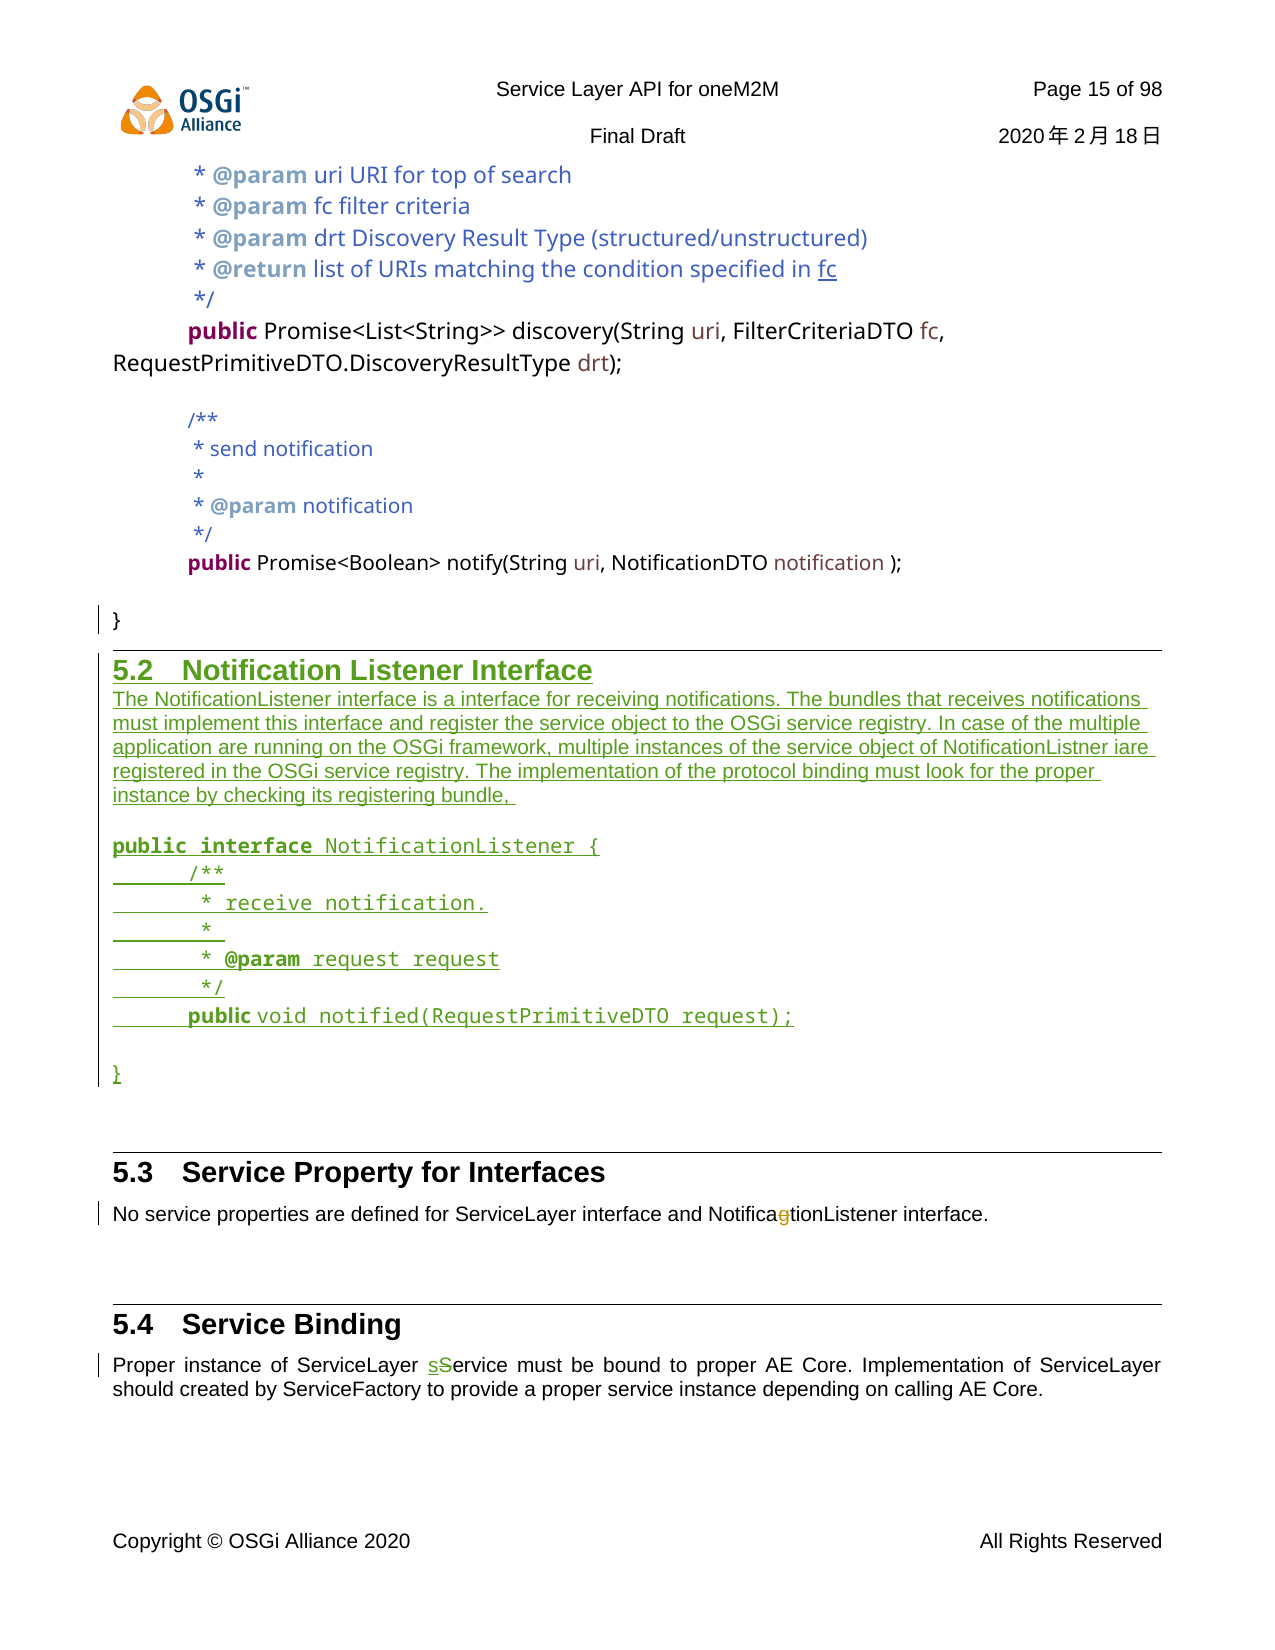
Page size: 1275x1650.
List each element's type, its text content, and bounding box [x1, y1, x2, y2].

picture [113, 78, 257, 142]
text The NotificationListener interface is a interface for receiving notifications. The bundles that receives notifications must implement this interface and register the service object to the OSGi service registry. In case of the multiple application are running on the OSGi framework, multiple instances of the service object of NotificationListner iare registered in the OSGi service registry. The implementation of the protocol binding must look for the proper instance by checking its registering bundle, [112, 687, 1162, 807]
text * @param fc filter criteria [112, 190, 1162, 221]
text public Promise<Boolean> notify(String uri, NotificationDTO notification ); [112, 548, 1162, 577]
subtitle Service Property for Interfaces [112, 1153, 1162, 1189]
text */ [112, 284, 1162, 315]
text * [112, 463, 1162, 491]
text Proper instance of ServiceLayer service must be bound to proper AE Core. Implementation of ServiceLayer should created by ServiceFactory to provide a proper service instance depending on calling AE Core. [112, 1353, 1162, 1401]
text * send notification [112, 434, 1162, 463]
text * @param notification [112, 491, 1162, 520]
text * @param uri URI for top of search [112, 159, 1162, 190]
text public interface NotificationListener { [112, 831, 1162, 859]
subtitle Notification Listener Interface [112, 651, 1162, 687]
text */ [112, 520, 1162, 548]
text public Promise<List<String>> discovery(String uri, FilterCriteriaDTO fc, RequestPrimitiveDTO.DiscoveryResultType drt); [112, 315, 1162, 378]
subtitle Service Binding [112, 1305, 1162, 1340]
text */ [112, 973, 1162, 1001]
text } [112, 605, 1162, 634]
text public void notified(RequestPrimitiveDTO request); [112, 1001, 1162, 1030]
text * @return list of URIs matching the condition specified in fc [112, 253, 1162, 284]
text * receive notification. [112, 888, 1162, 916]
text /** [112, 859, 1162, 888]
text * @param drt Discovery Result Type (structured/unstructured) [112, 221, 1162, 253]
text } [112, 1058, 1162, 1087]
text /** [112, 406, 1162, 434]
text No service properties are defined for ServiceLayer interface and NotificationListener interface. [112, 1201, 1162, 1225]
text * [112, 916, 1162, 944]
text * @param request request [112, 944, 1162, 973]
